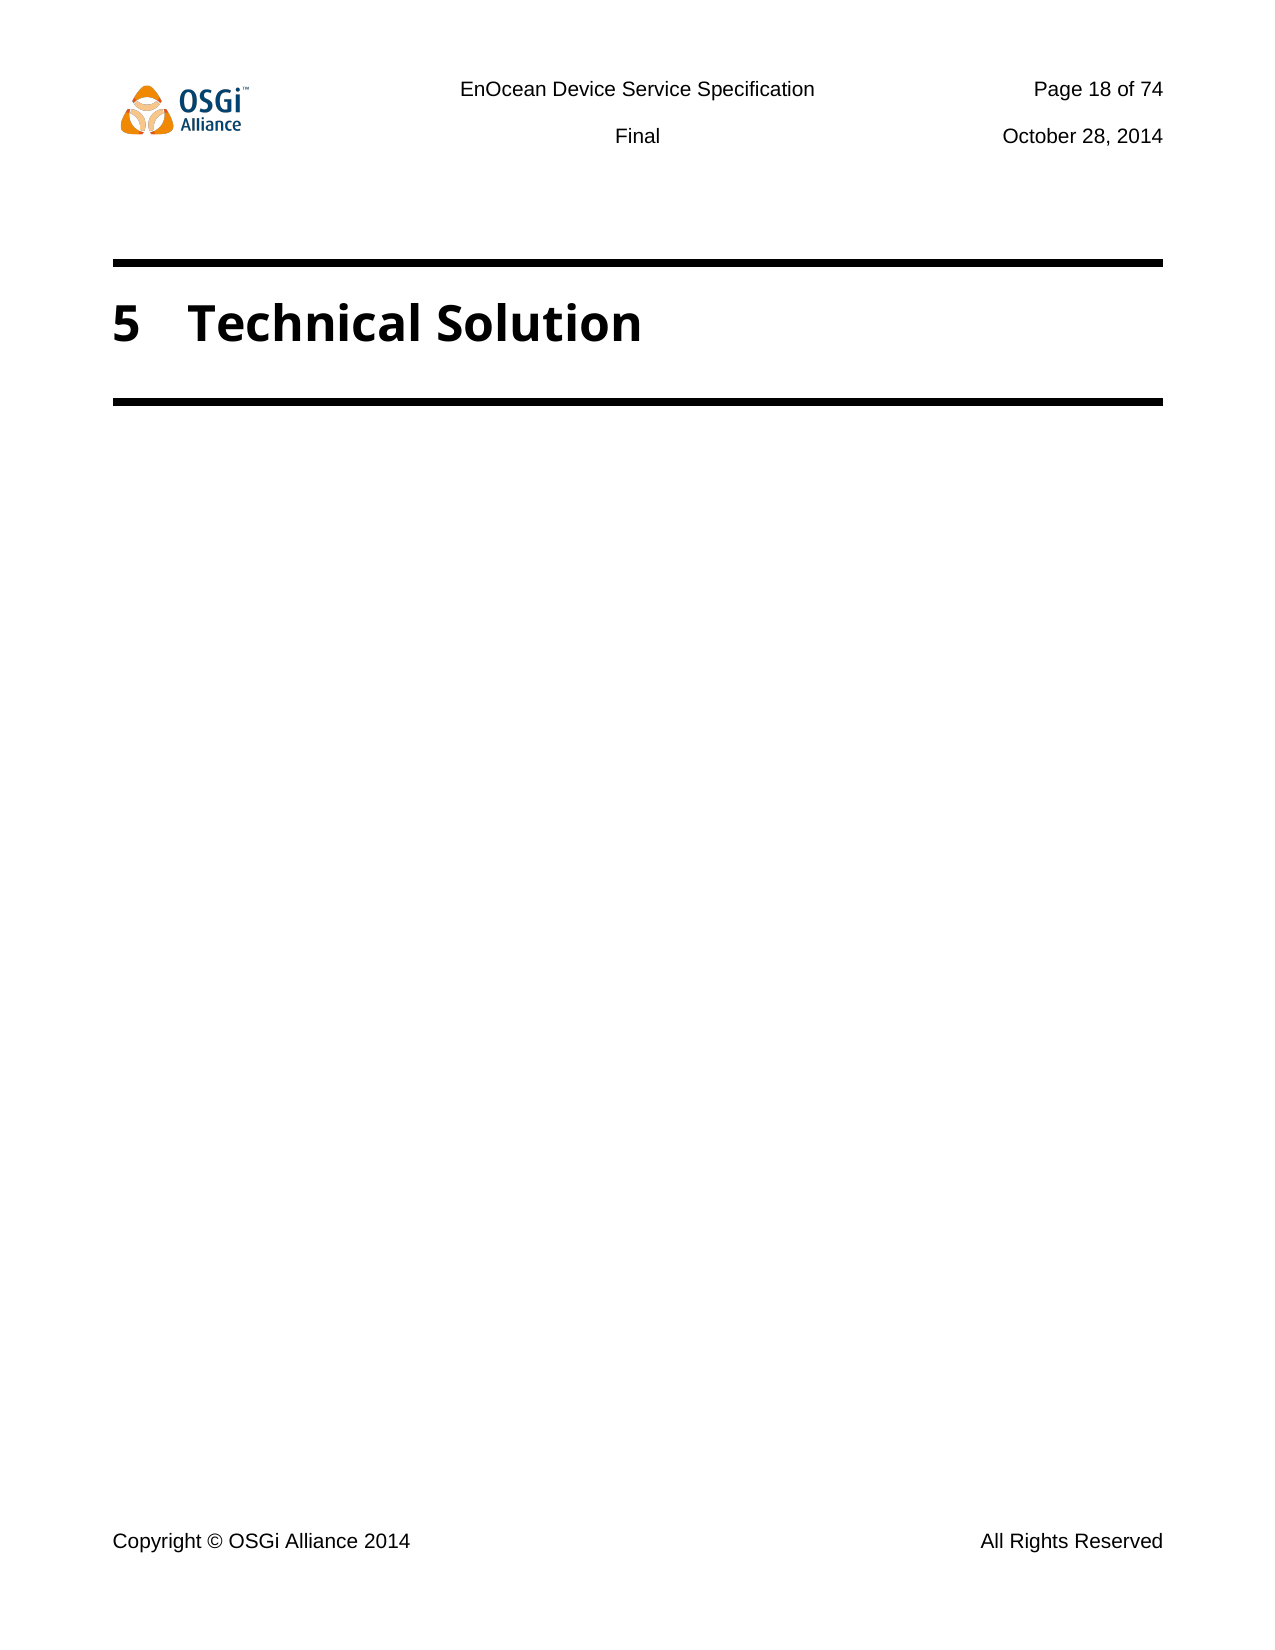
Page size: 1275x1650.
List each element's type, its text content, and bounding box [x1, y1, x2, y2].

subtitle Technical Solution [112, 260, 1163, 406]
picture [113, 78, 257, 142]
